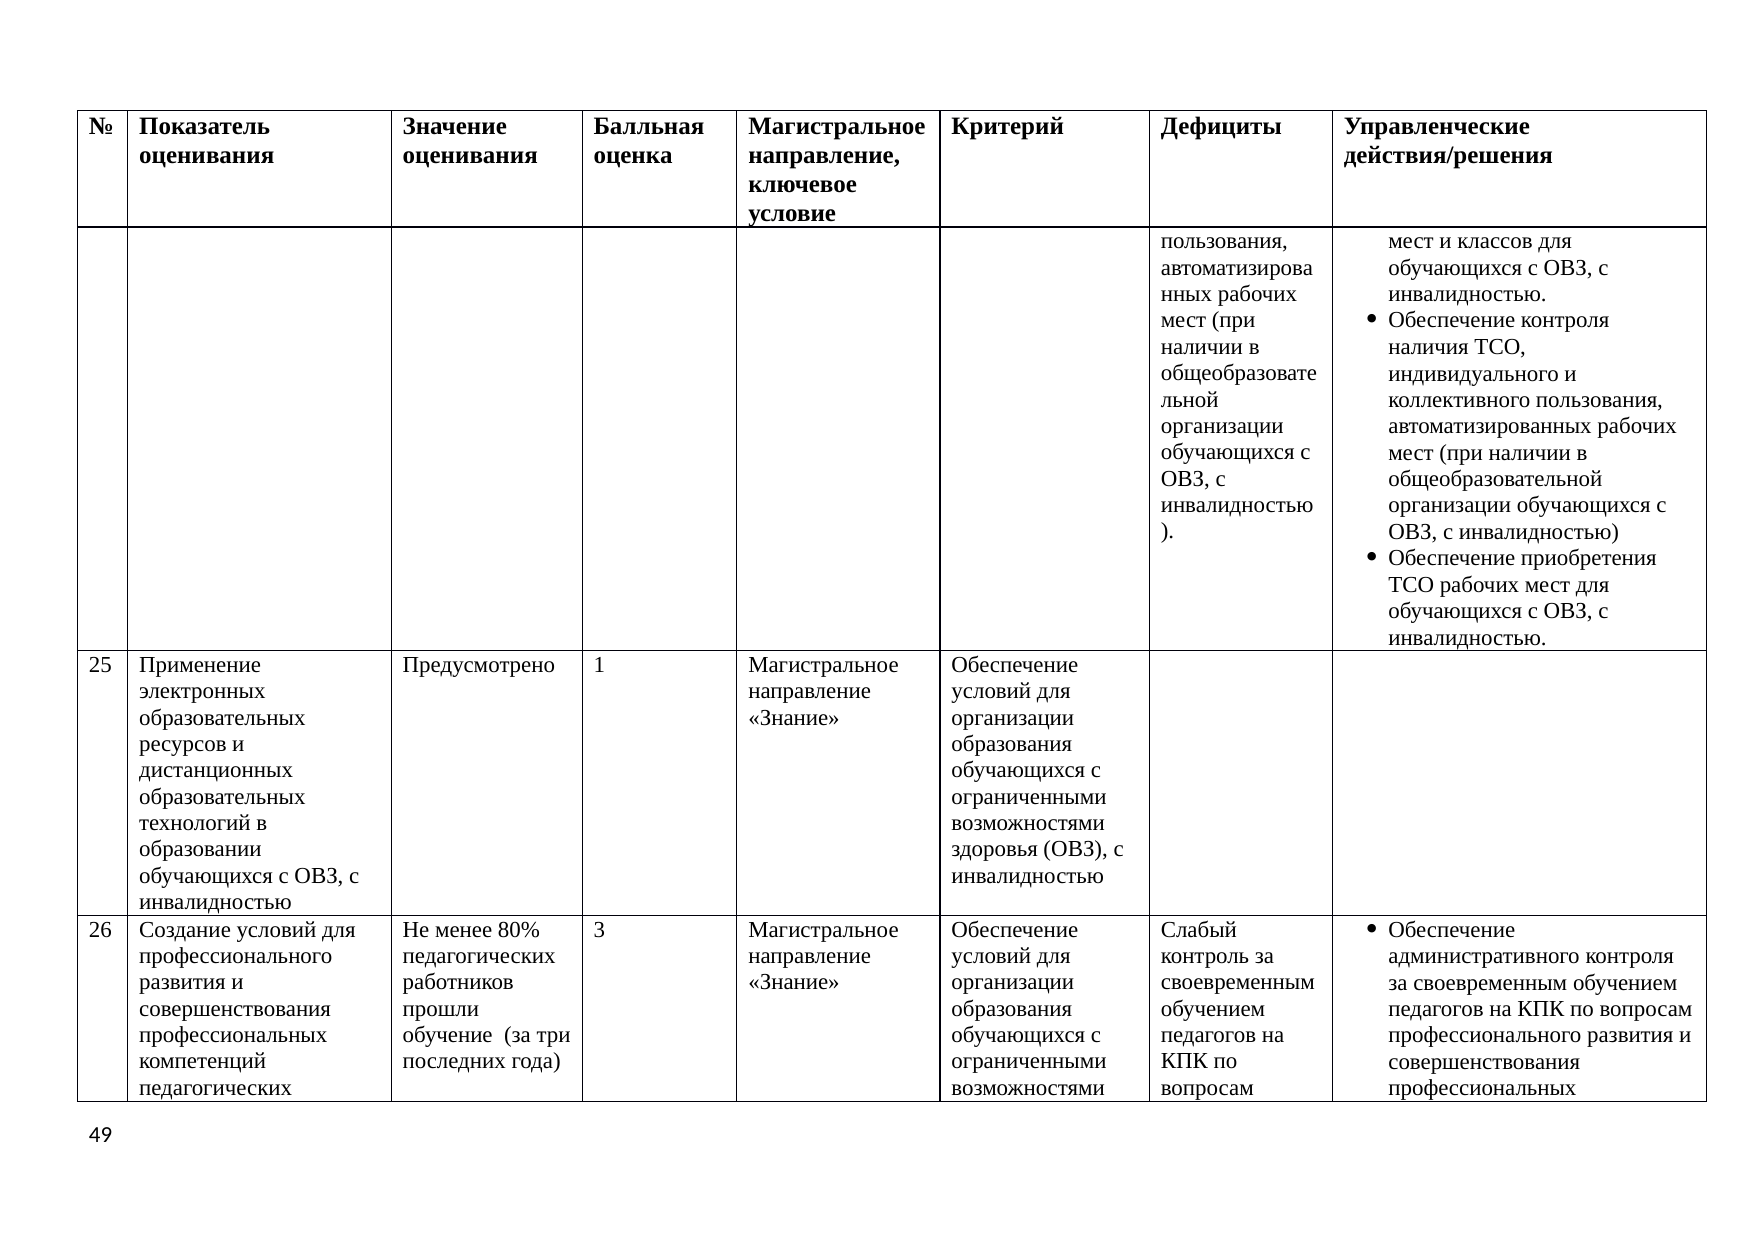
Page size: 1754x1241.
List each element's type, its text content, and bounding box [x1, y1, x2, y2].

table_cell Создание условий для профессионального развития и совершенствования профессиональных компетенций педагогических [128, 916, 391, 1101]
table_cell [392, 228, 582, 650]
table_cell Не менее 80% педагогических работников прошли обучение (за три последних года) [392, 916, 582, 1101]
table_header Балльная оценка [583, 111, 736, 226]
table_cell [78, 228, 127, 650]
table_cell Применение электронных образовательных ресурсов и дистанционных образовательных технологий в образовании обучающихся с ОВЗ, с инвалидностью [128, 651, 391, 914]
table_cell 26 [78, 916, 127, 1101]
table_cell мест и классов для обучающихся с ОВЗ, с инвалидностью. Обеспечение контроля наличия ТСО, индивидуального и коллективного пользования, автоматизированных рабочих мест (при наличии в общеобразовательной организации обучающихся с ОВЗ, с инвалидностью) Обеспечение приобретения ТСО рабочих мест для обучающихся с ОВЗ, с инвалидностью. [1333, 228, 1706, 650]
table_header Критерий [941, 111, 1149, 226]
table_cell [941, 228, 1149, 650]
table_cell Магистральное направление «Знание» [737, 916, 939, 1101]
table_cell Обеспечение условий для организации образования обучающихся с ограниченными возможностями здоровья (ОВЗ), с инвалидностью [941, 651, 1149, 914]
table_cell [1150, 651, 1332, 914]
table_cell 1 [583, 651, 736, 914]
table_header Показатель оценивания [128, 111, 391, 226]
table_cell Слабый контроль за своевременным обучением педагогов на КПК по вопросам [1150, 916, 1332, 1101]
table_header Магистральное направление, ключевое условие [737, 111, 939, 226]
table_cell [128, 228, 391, 650]
table_cell [583, 228, 736, 650]
table_cell Предусмотрено [392, 651, 582, 914]
table_cell Магистральное направление «Знание» [737, 651, 939, 914]
table_cell пользования, автоматизированных рабочих мест (при наличии в общеобразовательной организации обучающихся с ОВЗ, с инвалидностью). [1150, 228, 1332, 650]
table_header № [78, 111, 127, 226]
table_header Управленческие действия/решения [1333, 111, 1706, 226]
table_cell Обеспечение условий для организации образования обучающихся с ограниченными возможностями [941, 916, 1149, 1101]
table_cell [1333, 651, 1706, 914]
table_cell Обеспечение административного контроля за своевременным обучением педагогов на КПК по вопросам профессионального развития и совершенствования профессиональных [1333, 916, 1706, 1101]
table_cell 25 [78, 651, 127, 914]
table_cell [737, 228, 939, 650]
table_header Дефициты [1150, 111, 1332, 226]
table_header Значение оценивания [392, 111, 582, 226]
table_cell 3 [583, 916, 736, 1101]
